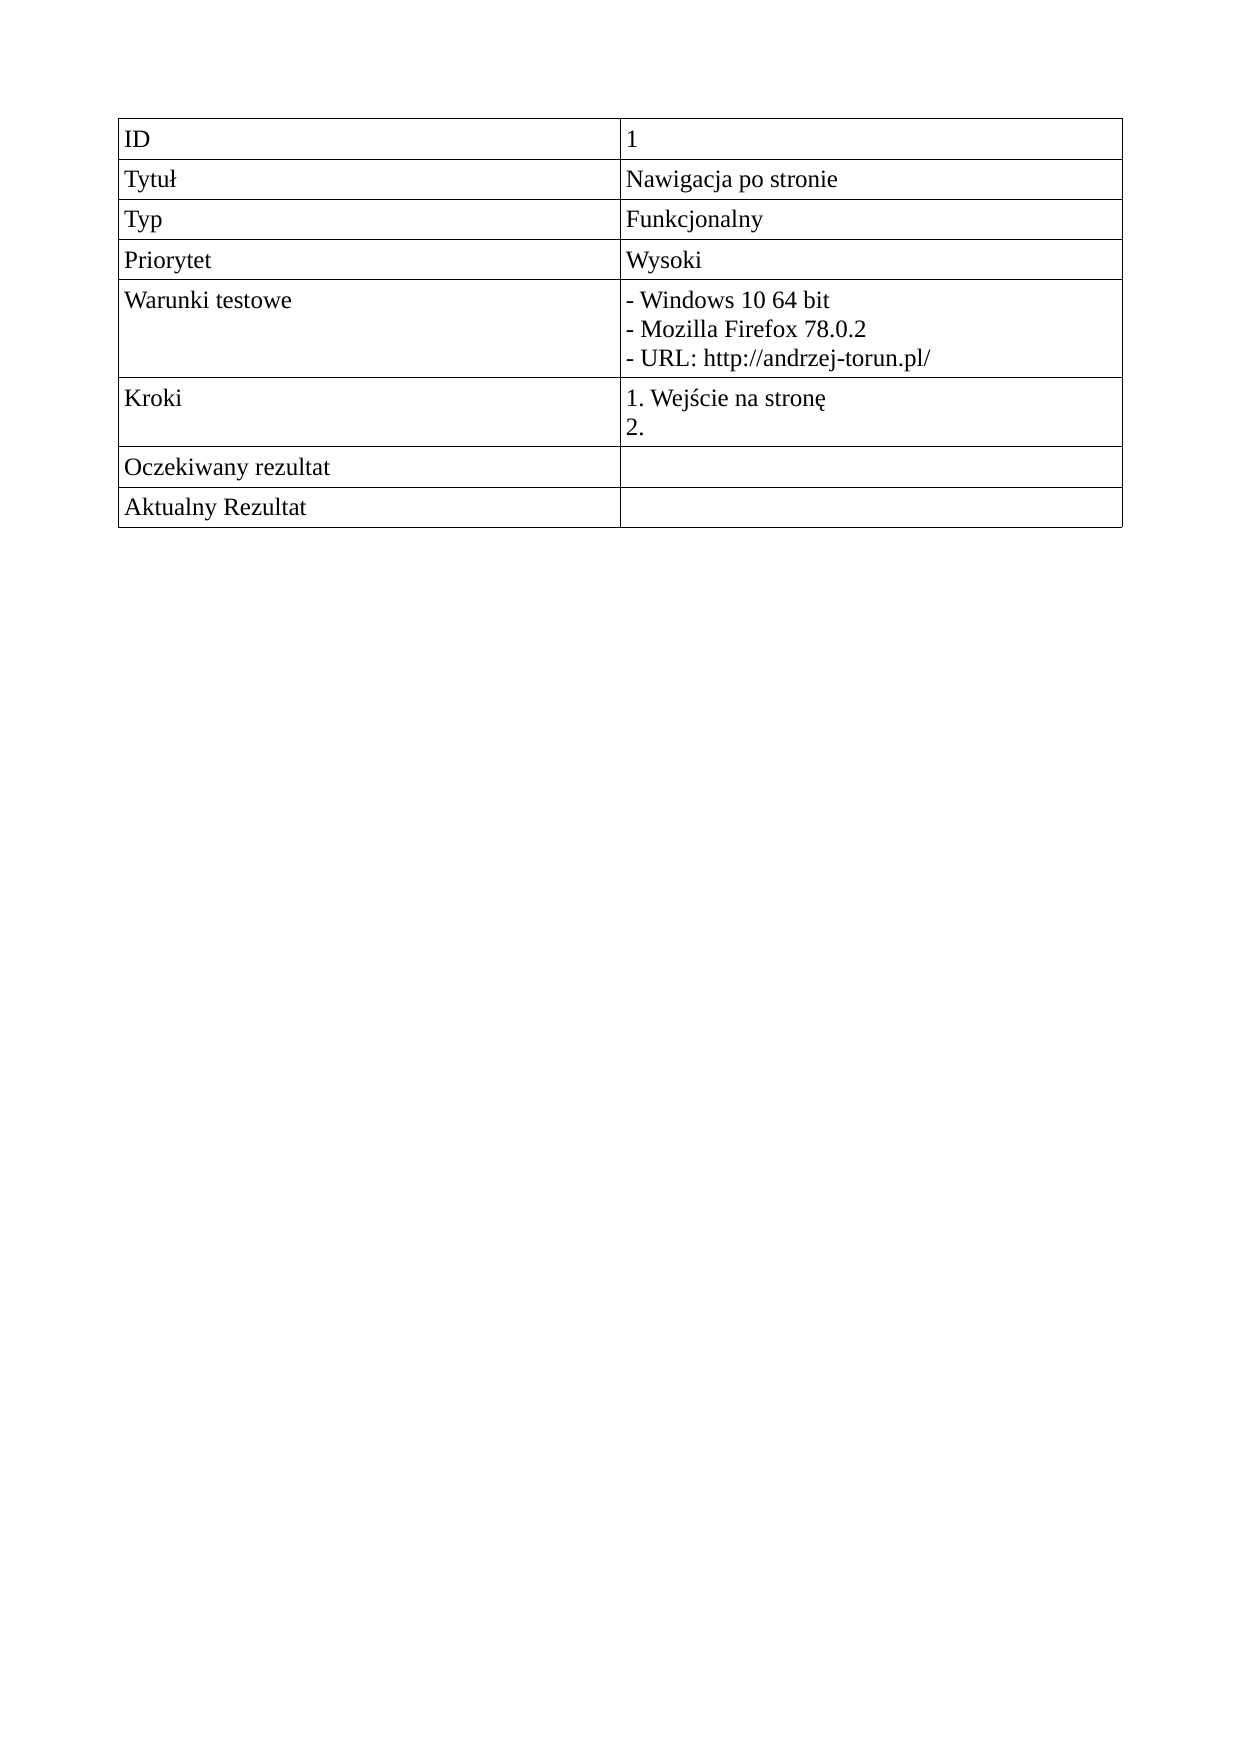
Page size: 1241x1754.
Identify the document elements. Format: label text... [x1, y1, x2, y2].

table_cell [621, 488, 1122, 527]
table_cell Funkcjonalny [621, 200, 1122, 239]
table_header 1 [621, 119, 1122, 158]
table_cell Wysoki [621, 240, 1122, 279]
table_cell Priorytet [119, 240, 620, 279]
table_cell Nawigacja po stronie [621, 160, 1122, 199]
table_cell [621, 447, 1122, 487]
table_cell - Windows 10 64 bit - Mozilla Firefox 78.0.2 - URL: http://andrzej-torun.pl/ [621, 280, 1122, 377]
table_cell Kroki [119, 378, 620, 446]
table_cell Typ [119, 200, 620, 239]
table_cell Warunki testowe [119, 280, 620, 377]
table_header ID [119, 119, 620, 158]
table_cell Tytuł [119, 160, 620, 199]
table_cell 1. Wejście na stronę 2. [621, 378, 1122, 446]
table_cell Aktualny Rezultat [119, 488, 620, 527]
table_cell Oczekiwany rezultat [119, 447, 620, 487]
